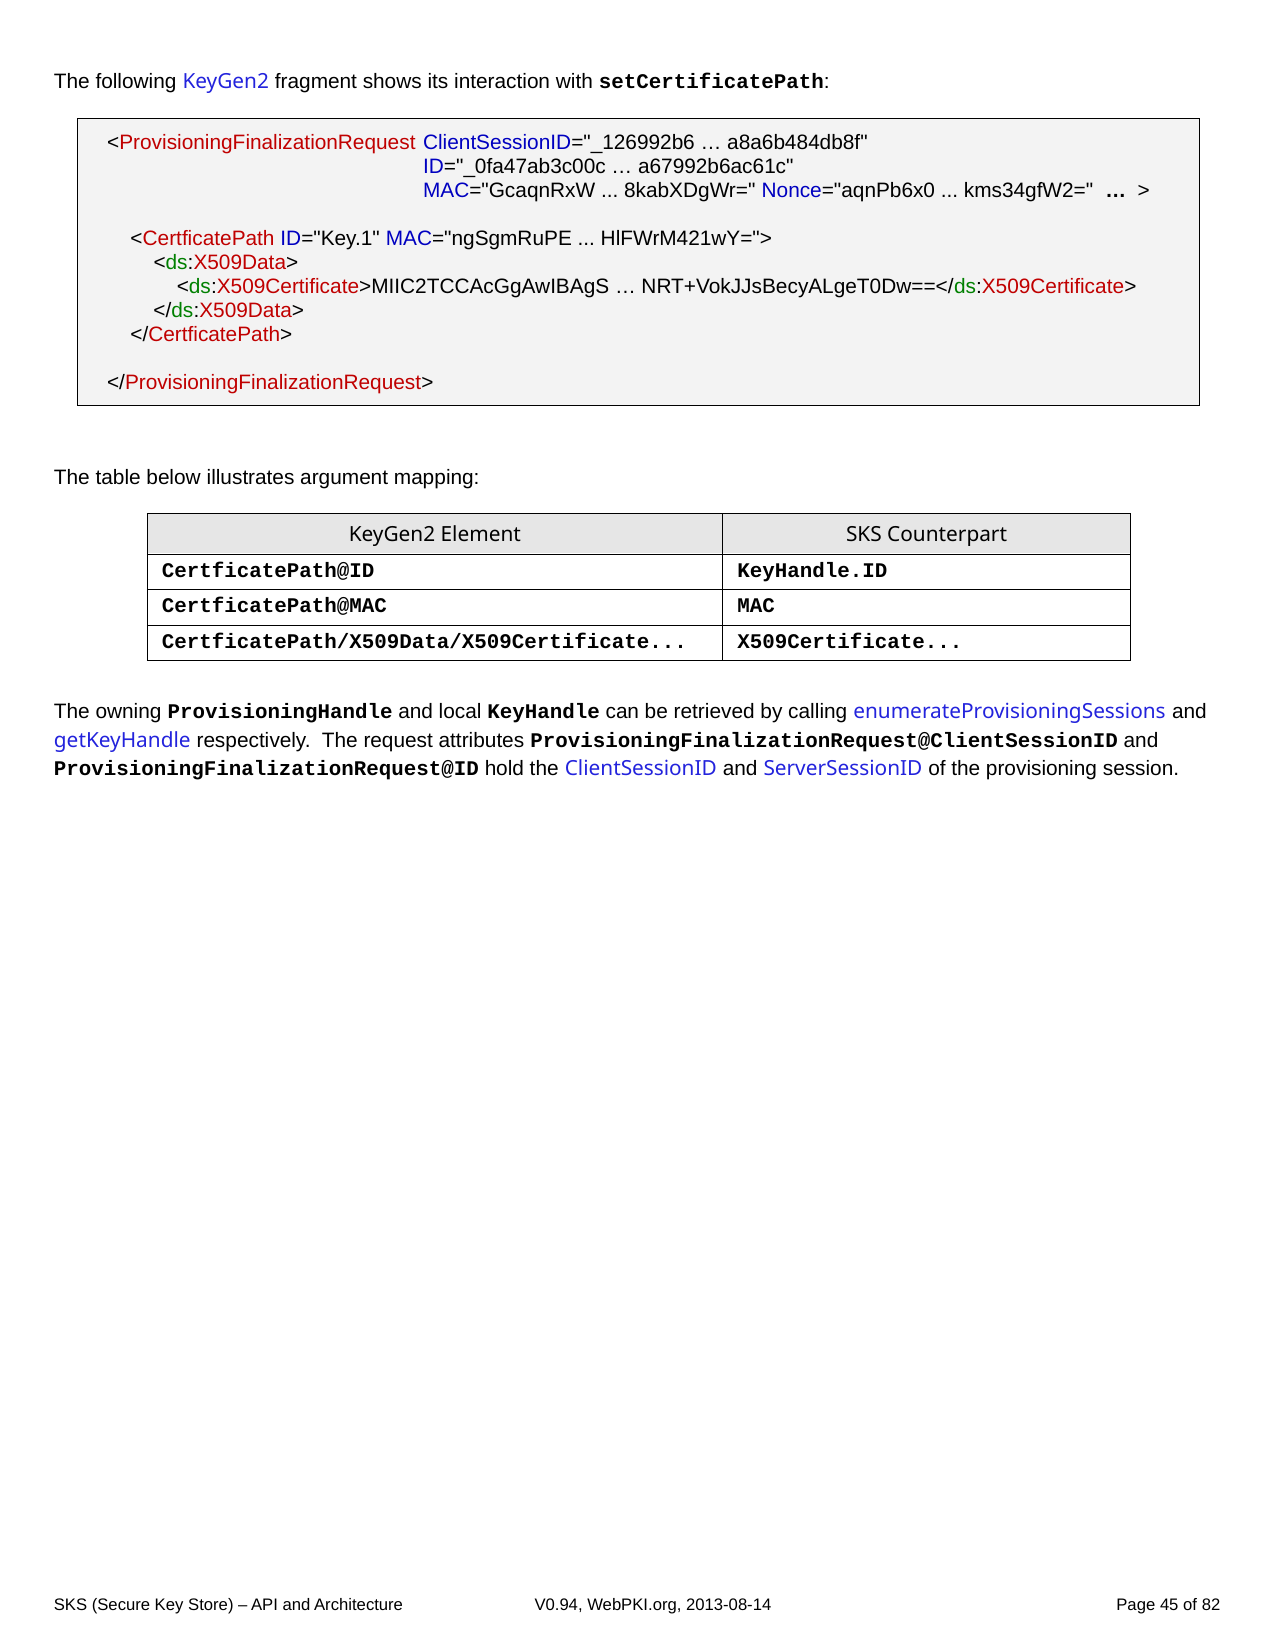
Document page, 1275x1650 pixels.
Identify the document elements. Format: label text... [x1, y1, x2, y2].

table_header <ProvisioningFinalizationRequest ClientSessionID="_126992b6 … a8a6b484db8f" ID="_0fa47ab3c00c … a67992b6ac61c" MAC="GcaqnRxW ... 8kabXDgWr=" Nonce="aqnPb6x0 ... kms34gfW2=" … > <CertficatePath ID="Key.1" MAC="ngSgmRuPE ... HlFWrM421wY="> <ds:X509Data> <ds:X509Certificate>MIIC2TCCAcGgAwIBAgS … NRT+VokJJsBecyALgeT0Dw==</ds:X509Certificate> </ds:X509Data> </CertficatePath> </ProvisioningFinalizationRequest> [78, 119, 1199, 405]
table_cell CertficatePath/X509Data/X509Certificate... [148, 626, 722, 660]
table_cell CertficatePath@ID [148, 555, 722, 589]
table_cell MAC [723, 590, 1130, 625]
text The table below illustrates argument mapping: [54, 465, 1221, 513]
table_cell CertficatePath@MAC [148, 590, 722, 625]
text The following KeyGen2 fragment shows its interaction with setCertificatePath: [54, 66, 1221, 118]
table_cell KeyHandle.ID [723, 555, 1130, 589]
table_header SKS Counterpart [723, 514, 1130, 553]
table_header KeyGen2 Element [148, 514, 722, 553]
table_cell X509Certificate... [723, 626, 1130, 660]
text The owning ProvisioningHandle and local KeyHandle can be retrieved by calling enumerateProvisioningSessions and getKeyHandle respectively. The request attributes ProvisioningFinalizationRequest@ClientSessionID and ProvisioningFinalizationRequest@ID hold the ClientSessionID and ServerSessionID of the provisioning session. [54, 696, 1221, 782]
